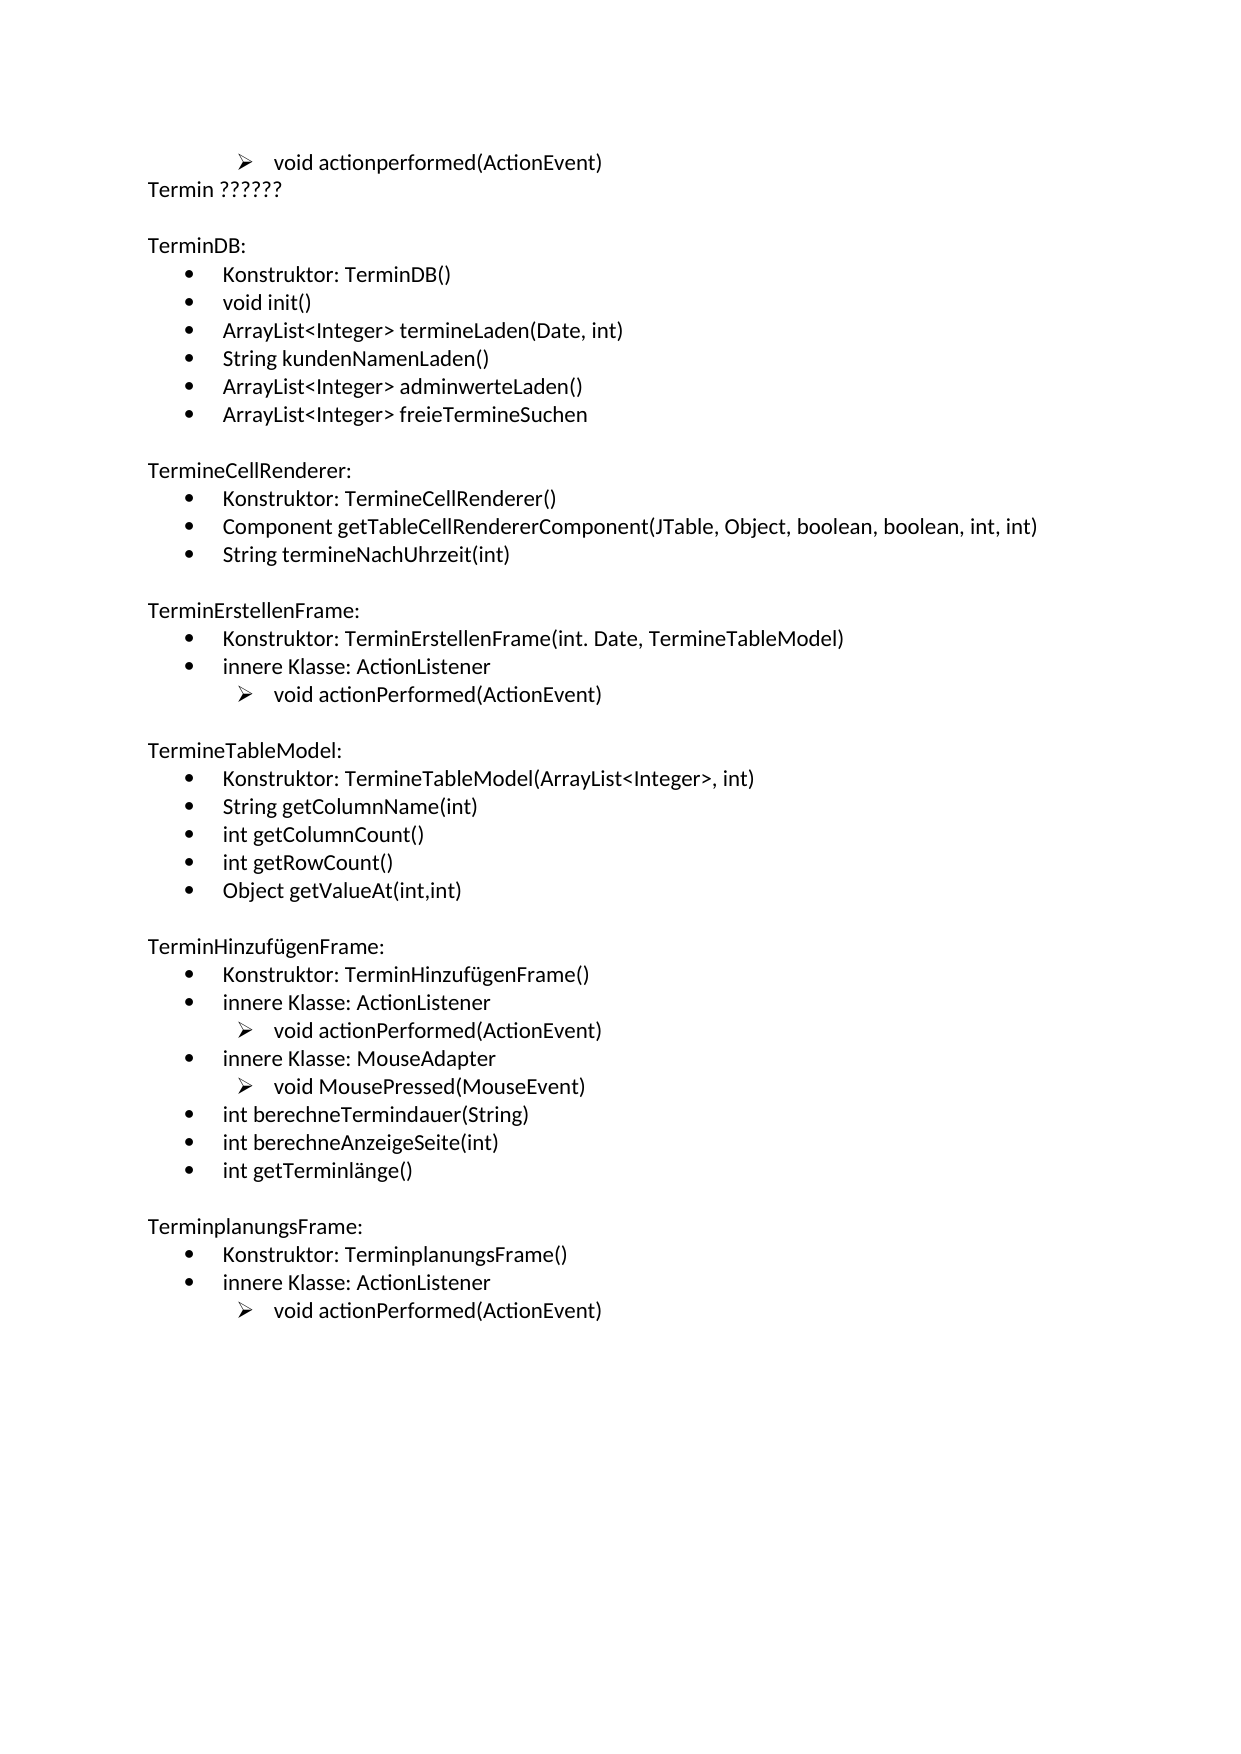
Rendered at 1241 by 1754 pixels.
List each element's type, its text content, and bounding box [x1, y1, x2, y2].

list ArrayList<Integer> adminwerteLaden() [185, 372, 1093, 400]
list Konstruktor: TerminplanungsFrame() [185, 1240, 1093, 1268]
text TerminDB: [148, 232, 1093, 260]
list void actionperformed(ActionEvent) [236, 148, 1093, 176]
list String termineNachUhrzeit(int) [185, 540, 1093, 568]
list innere Klasse: ActionListener [185, 1268, 1093, 1296]
list int getColumnCount() [185, 820, 1093, 848]
list void MousePressed(MouseEvent) [236, 1072, 1093, 1100]
list innere Klasse: ActionListener [185, 652, 1093, 680]
list String kundenNamenLaden() [185, 344, 1093, 372]
list int getRowCount() [185, 848, 1093, 876]
list int berechneTermindauer(String) [185, 1100, 1093, 1128]
list innere Klasse: ActionListener [185, 988, 1093, 1016]
list String getColumnName(int) [185, 792, 1093, 820]
list void init() [185, 288, 1093, 316]
text TermineTableModel: [148, 736, 1093, 764]
list void actionPerformed(ActionEvent) [236, 680, 1093, 708]
text TerminplanungsFrame: [148, 1212, 1093, 1240]
list Konstruktor: TermineTableModel(ArrayList<Integer>, int) [185, 764, 1093, 792]
list int berechneAnzeigeSeite(int) [185, 1128, 1093, 1156]
list void actionPerformed(ActionEvent) [236, 1016, 1093, 1044]
list int getTerminlänge() [185, 1156, 1093, 1184]
list Konstruktor: TerminDB() [185, 260, 1093, 288]
list void actionPerformed(ActionEvent) [236, 1296, 1093, 1324]
list Object getValueAt(int,int) [185, 876, 1093, 904]
list Konstruktor: TerminHinzufügenFrame() [185, 960, 1093, 988]
list ArrayList<Integer> termineLaden(Date, int) [185, 316, 1093, 344]
text Termin ?????? [148, 176, 1093, 204]
list innere Klasse: MouseAdapter [185, 1044, 1093, 1072]
list Konstruktor: TerminErstellenFrame(int. Date, TermineTableModel) [185, 624, 1093, 652]
text TerminHinzufügenFrame: [148, 932, 1093, 960]
list Konstruktor: TermineCellRenderer() [185, 484, 1093, 512]
list ArrayList<Integer> freieTermineSuchen [185, 400, 1093, 428]
list Component getTableCellRendererComponent(JTable, Object, boolean, boolean, int, int) [185, 512, 1093, 540]
text TerminErstellenFrame: [148, 596, 1093, 624]
text TermineCellRenderer: [148, 456, 1093, 484]
